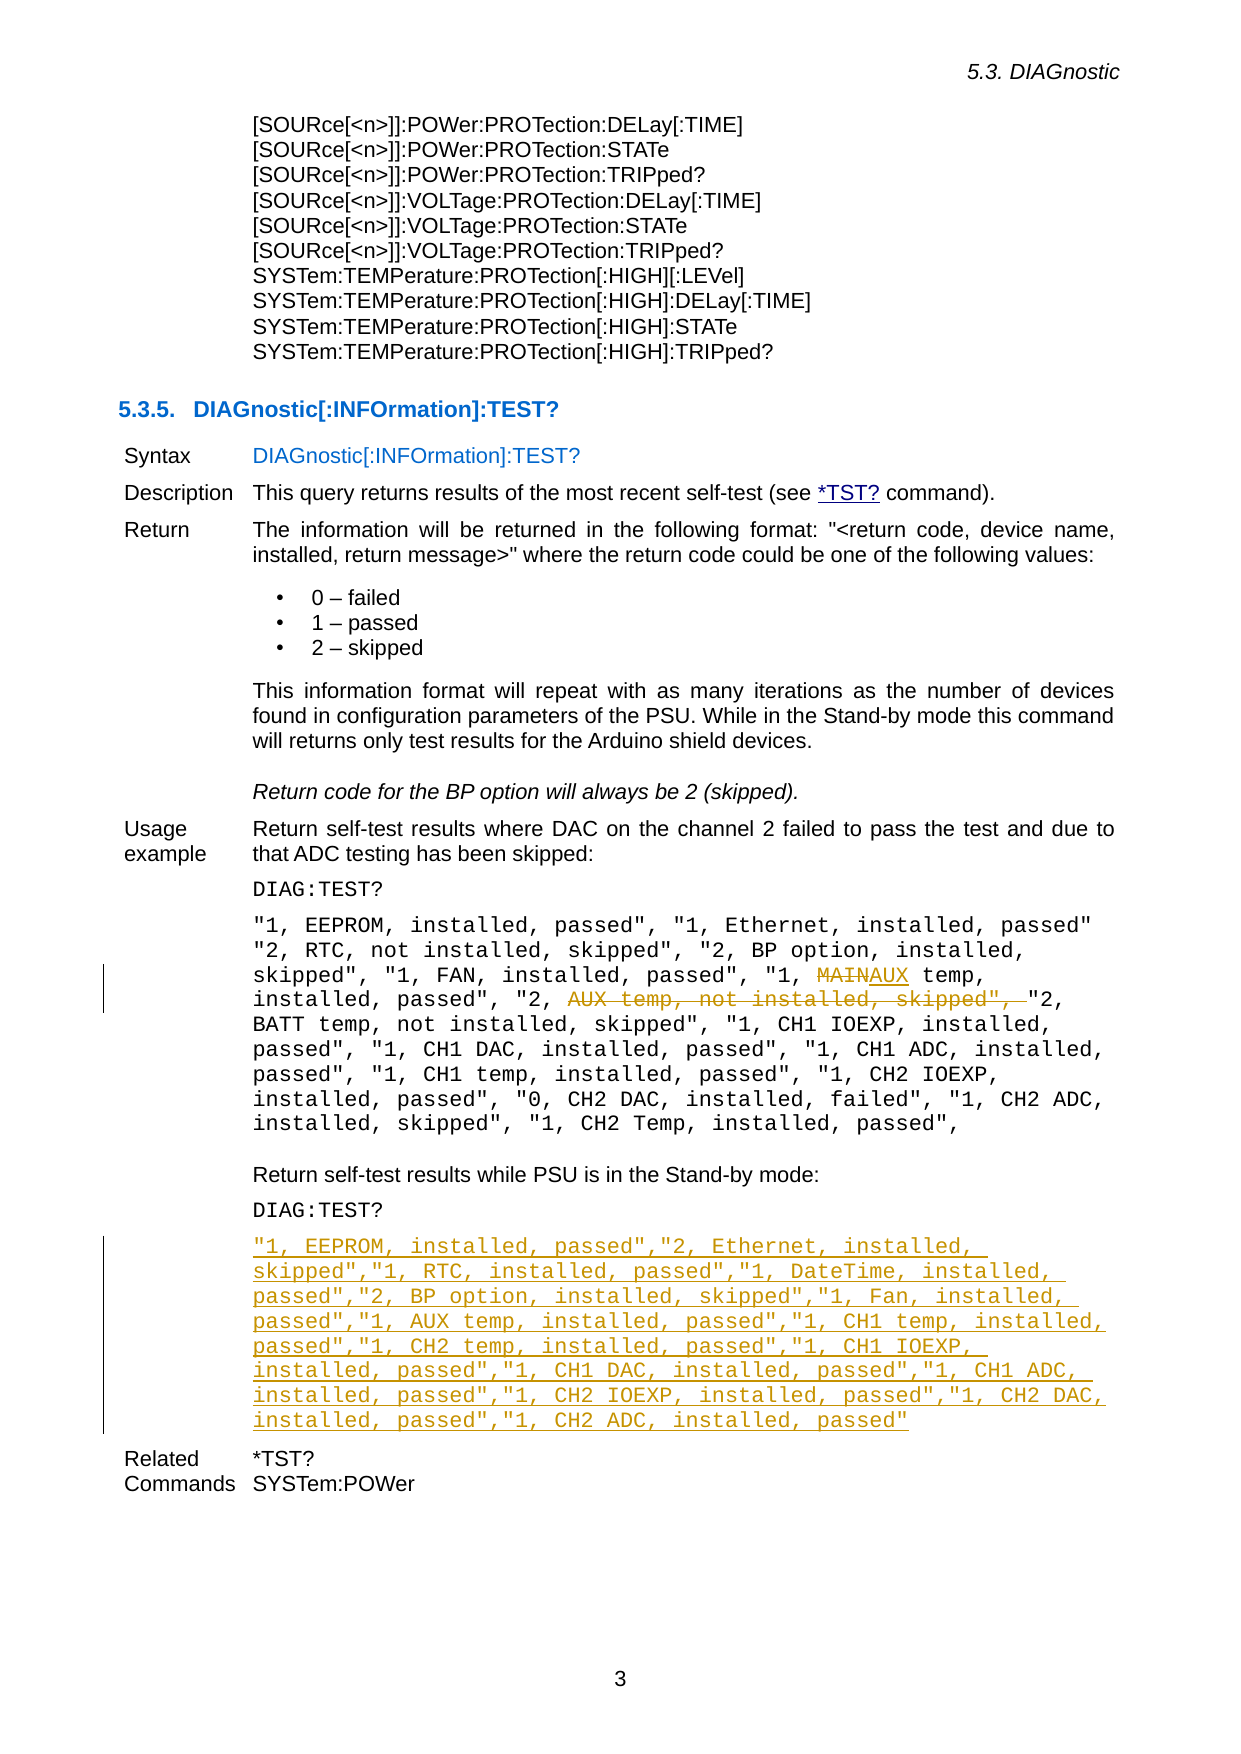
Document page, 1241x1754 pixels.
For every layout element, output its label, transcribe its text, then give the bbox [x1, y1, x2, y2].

subtitle DIAGnostic[:INFOrmation]:TEST? [118, 396, 1122, 423]
table_cell Related Commands [118, 1440, 247, 1502]
table_cell [SOURce[<n>]]:POWer:PROTection:DELay[:TIME] [SOURce[<n>]]:POWer:PROTection:STATe [SOURce[<n>]]:POWer:PROTection:TRIPped? [SOURce[<n>]]:VOLTage:PROTection:DELay[:TIME] [SOURce[<n>]]:VOLTage:PROTection:STATe [SOURce[<n>]]:VOLTage:PROTection:TRIPped? SYSTem:TEMPerature:PROTection[:HIGH][:LEVel] SYSTem:TEMPerature:PROTection[:HIGH]:DELay[:TIME] SYSTem:TEMPerature:PROTection[:HIGH]:STATe SYSTem:TEMPerature:PROTection[:HIGH]:TRIPped? [247, 106, 1122, 370]
table_cell *TST? SYSTem:POWer [247, 1440, 1122, 1502]
table_cell Description [118, 474, 247, 511]
table_header DIAGnostic[:INFOrmation]:TEST? [247, 438, 1122, 474]
table_cell Usage example [118, 810, 247, 1440]
table_cell Return [118, 511, 247, 810]
table_header Syntax [118, 438, 247, 474]
table_cell This query returns results of the most recent self-test (see *TST? command). [247, 474, 1122, 511]
table_cell [118, 106, 247, 370]
table_cell Return self-test results where DAC on the channel 2 failed to pass the test and due to that ADC testing has been skipped: DIAG:TEST? "1, EEPROM, installed, passed", "1, Ethernet, installed, passed" "2, RTC, not installed, skipped", "2, BP option, installed, skipped", "1, FAN, installed, passed", "1, AUX temp, installed, passed", "2, "2, BATT temp, not installed, skipped", "1, CH1 IOEXP, installed, passed", "1, CH1 DAC, installed, passed", "1, CH1 ADC, installed, passed", "1, CH1 temp, installed, passed", "1, CH2 IOEXP, installed, passed", "0, CH2 DAC, installed, failed", "1, CH2 ADC, installed, skipped", "1, CH2 Temp, installed, passed", Return self-test results while PSU is in the Stand-by mode: DIAG:TEST? "1, EEPROM, installed, passed","2, Ethernet, installed, skipped","1, RTC, installed, passed","1, DateTime, installed, passed","2, BP option, installed, skipped","1, Fan, installed, passed","1, AUX temp, installed, passed","1, CH1 temp, installed, passed","1, CH2 temp, installed, passed","1, CH1 IOEXP, installed, passed","1, CH1 DAC, installed, passed","1, CH1 ADC, installed, passed","1, CH2 IOEXP, installed, passed","1, CH2 DAC, installed, passed","1, CH2 ADC, installed, passed" [247, 810, 1122, 1440]
table_cell The information will be returned in the following format: "<return code, device name, installed, return message>" where the return code could be one of the following values: 0 – failed 1 – passed 2 – skipped This information format will repeat with as many iterations as the number of devices found in configuration parameters of the PSU. While in the Stand-by mode this command will returns only test results for the Arduino shield devices. Return code for the BP option will always be 2 (skipped). [247, 511, 1122, 810]
